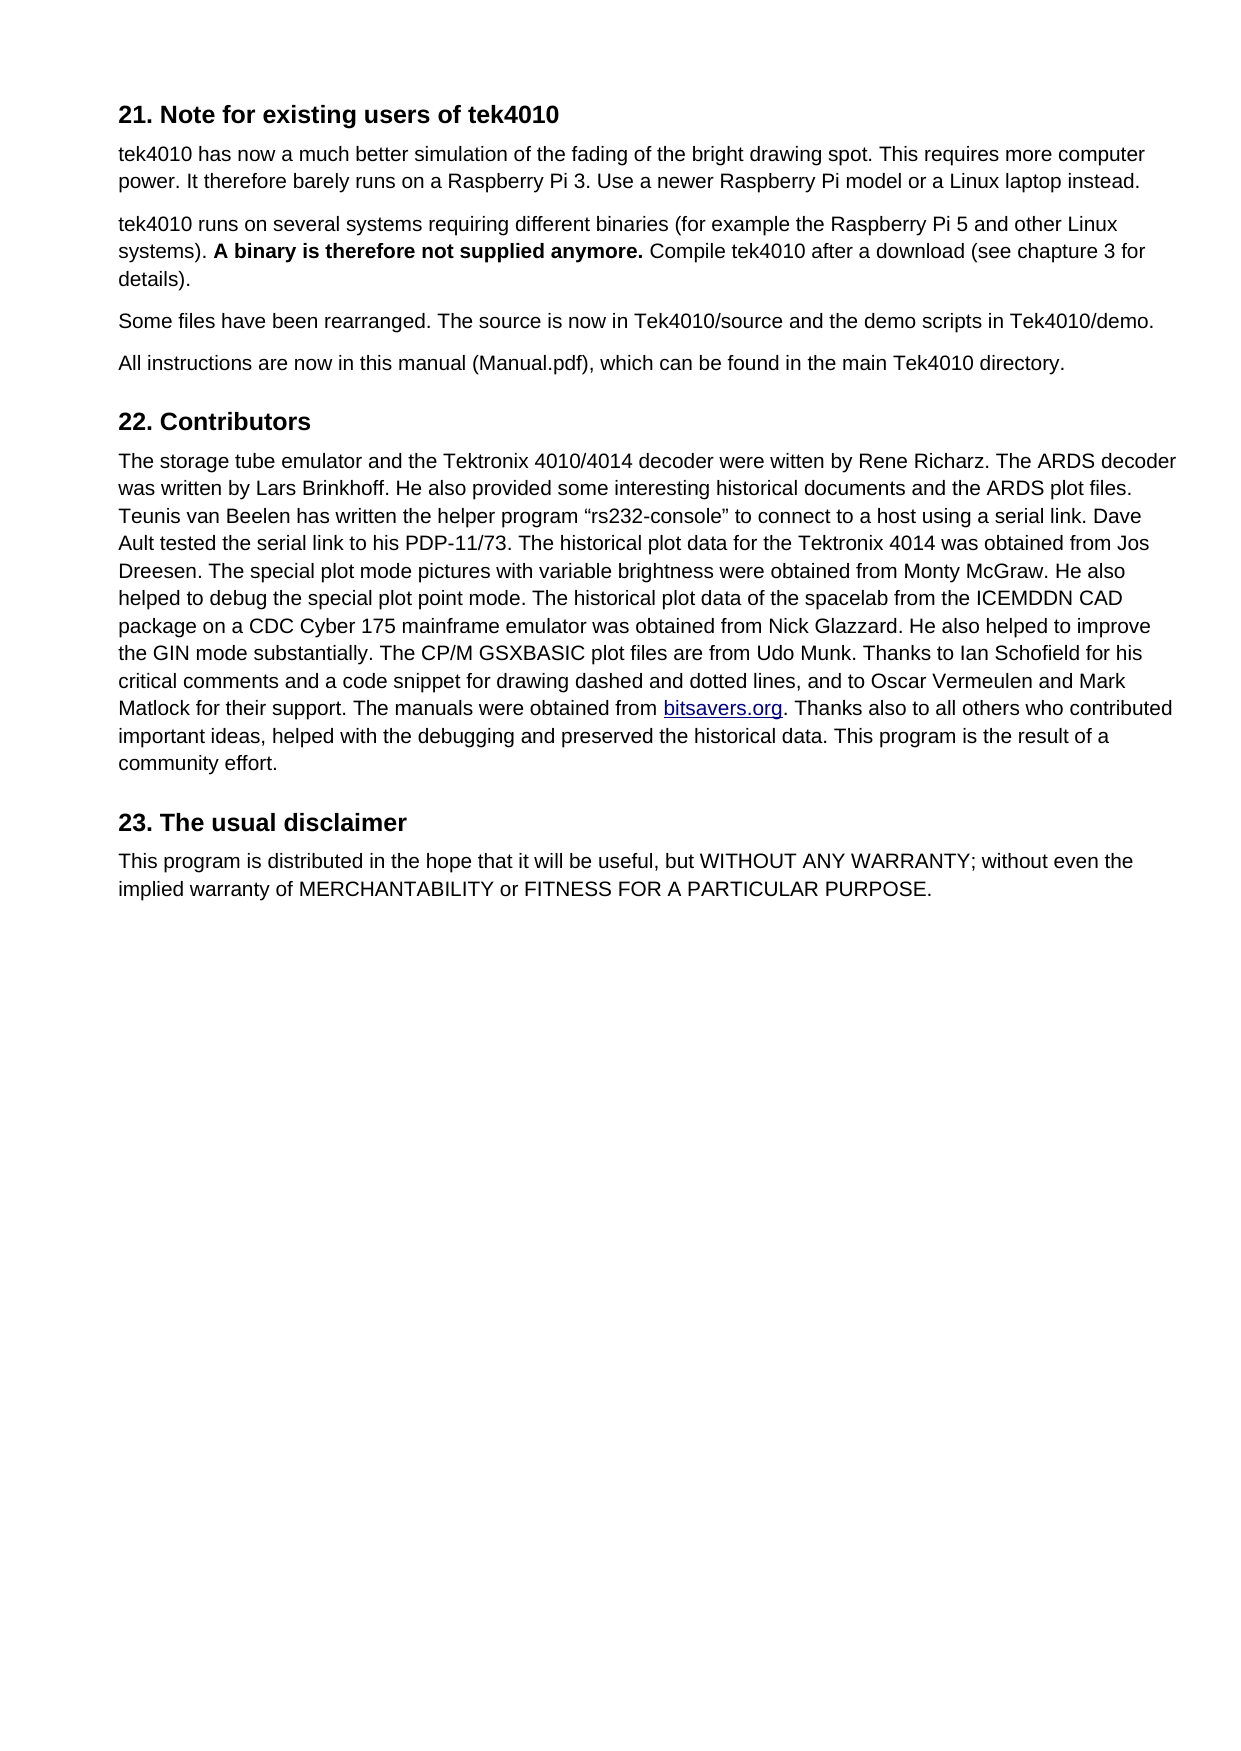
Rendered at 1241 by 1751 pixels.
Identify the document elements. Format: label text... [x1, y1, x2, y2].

text This program is distributed in the hope that it will be useful, but WITHOUT ANY WARRANTY; without even the implied warranty of MERCHANTABILITY or FITNESS FOR A PARTICULAR PURPOSE. [118, 849, 1181, 900]
text Some files have been rearranged. The source is now in Tek4010/source and the demo scripts in Tek4010/demo. [118, 308, 1181, 332]
subtitle 23. The usual disclaimer [118, 808, 1181, 836]
text tek4010 runs on several systems requiring different binaries (for example the Raspberry Pi 5 and other Linux systems). A binary is therefore not supplied anymore. Compile tek4010 after a download (see chapture 3 for details). [118, 211, 1181, 290]
text tek4010 has now a much better simulation of the fading of the bright drawing spot. This requires more computer power. It therefore barely runs on a Raspberry Pi 3. Use a newer Raspberry Pi model or a Linux laptop instead. [118, 142, 1181, 193]
text All instructions are now in this manual (Manual.pdf), which can be found in the main Tek4010 directory. [118, 351, 1181, 374]
subtitle 21. Note for existing users of tek4010 [118, 101, 1181, 129]
subtitle 22. Contributors [118, 407, 1181, 436]
text The storage tube emulator and the Tektronix 4010/4014 decoder were witten by Rene Richarz. The ARDS decoder was written by Lars Brinkhoff. He also provided some interesting historical documents and the ARDS plot files. Teunis van Beelen has written the helper program “rs232-console” to connect to a host using a serial link. Dave Ault tested the serial link to his PDP-11/73. The historical plot data for the Tektronix 4014 was obtained from Jos Dreesen. The special plot mode pictures with variable brightness were obtained from Monty McGraw. He also helped to debug the special plot point mode. The historical plot data of the spacelab from the ICEMDDN CAD package on a CDC Cyber 175 mainframe emulator was obtained from Nick Glazzard. He also helped to improve the GIN mode substantially. The CP/M GSXBASIC plot files are from Udo Munk. Thanks to Ian Schofield for his critical comments and a code snippet for drawing dashed and dotted lines, and to Oscar Vermeulen and Mark Matlock for their support. The manuals were obtained from bitsavers.org. Thanks also to all others who contributed important ideas, helped with the debugging and preserved the historical data. This program is the result of a community effort. [118, 448, 1181, 775]
